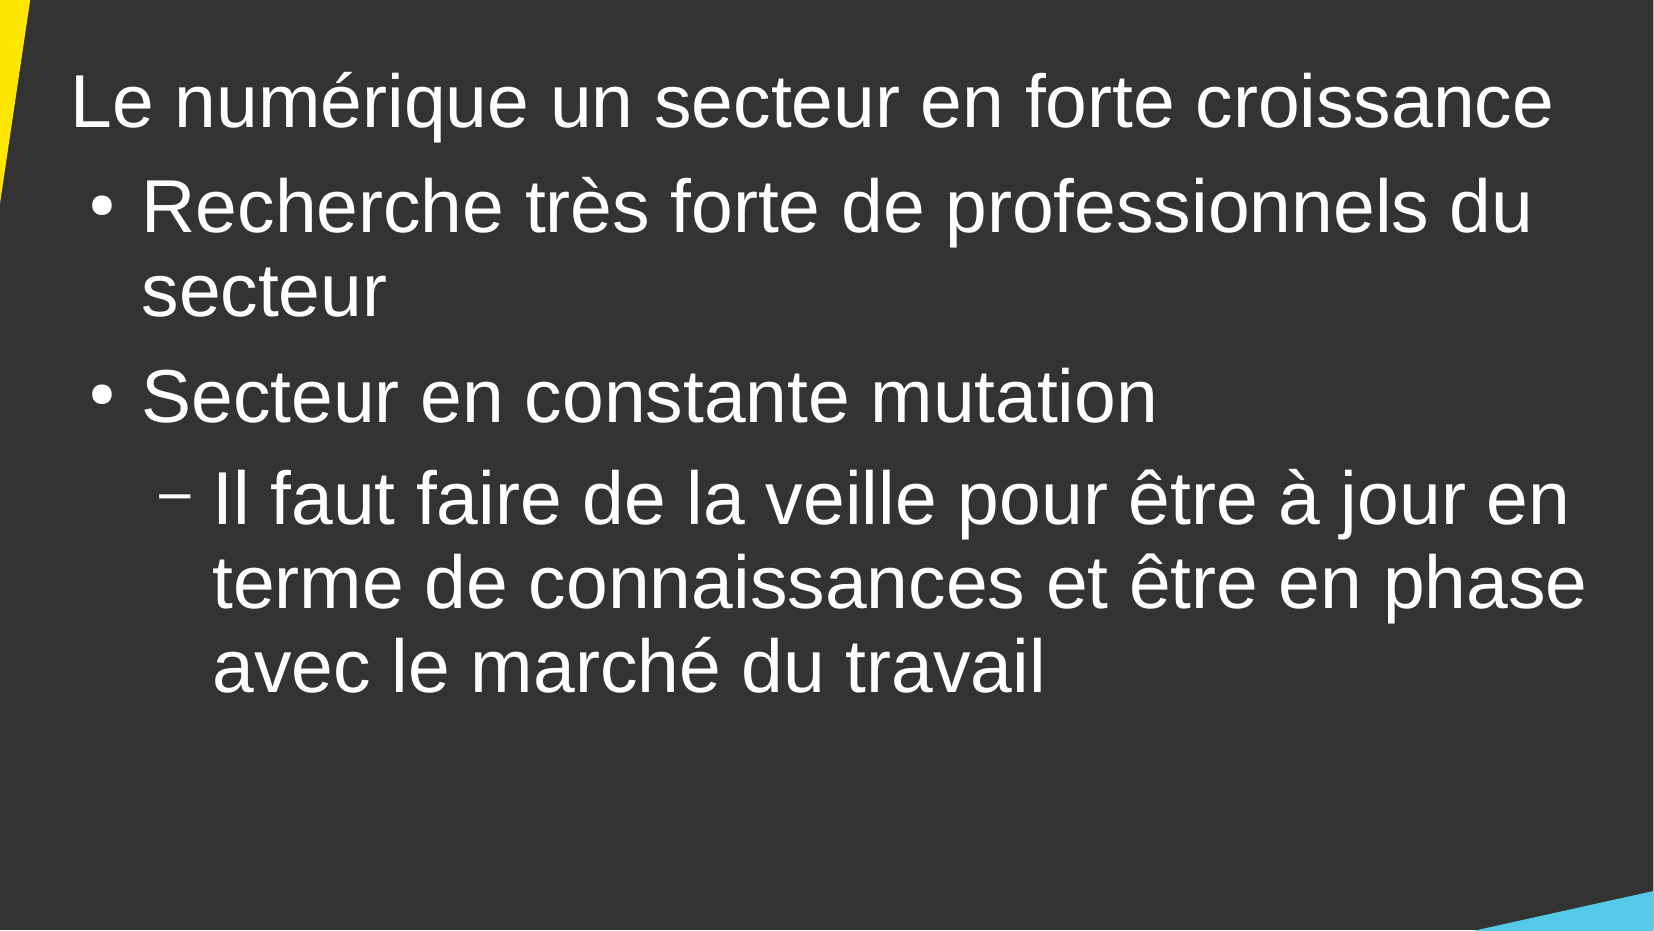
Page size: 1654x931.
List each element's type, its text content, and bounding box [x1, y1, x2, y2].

list Le numérique un secteur en forte croissance Recherche très forte de professionnels du secteur Secteur en constante mutation Il faut faire de la veille pour être à jour en terme de connaissances et être en phase avec le marché du travail [70, 59, 1595, 827]
text_box [1472, 890, 1654, 931]
text_box [0, 0, 31, 204]
